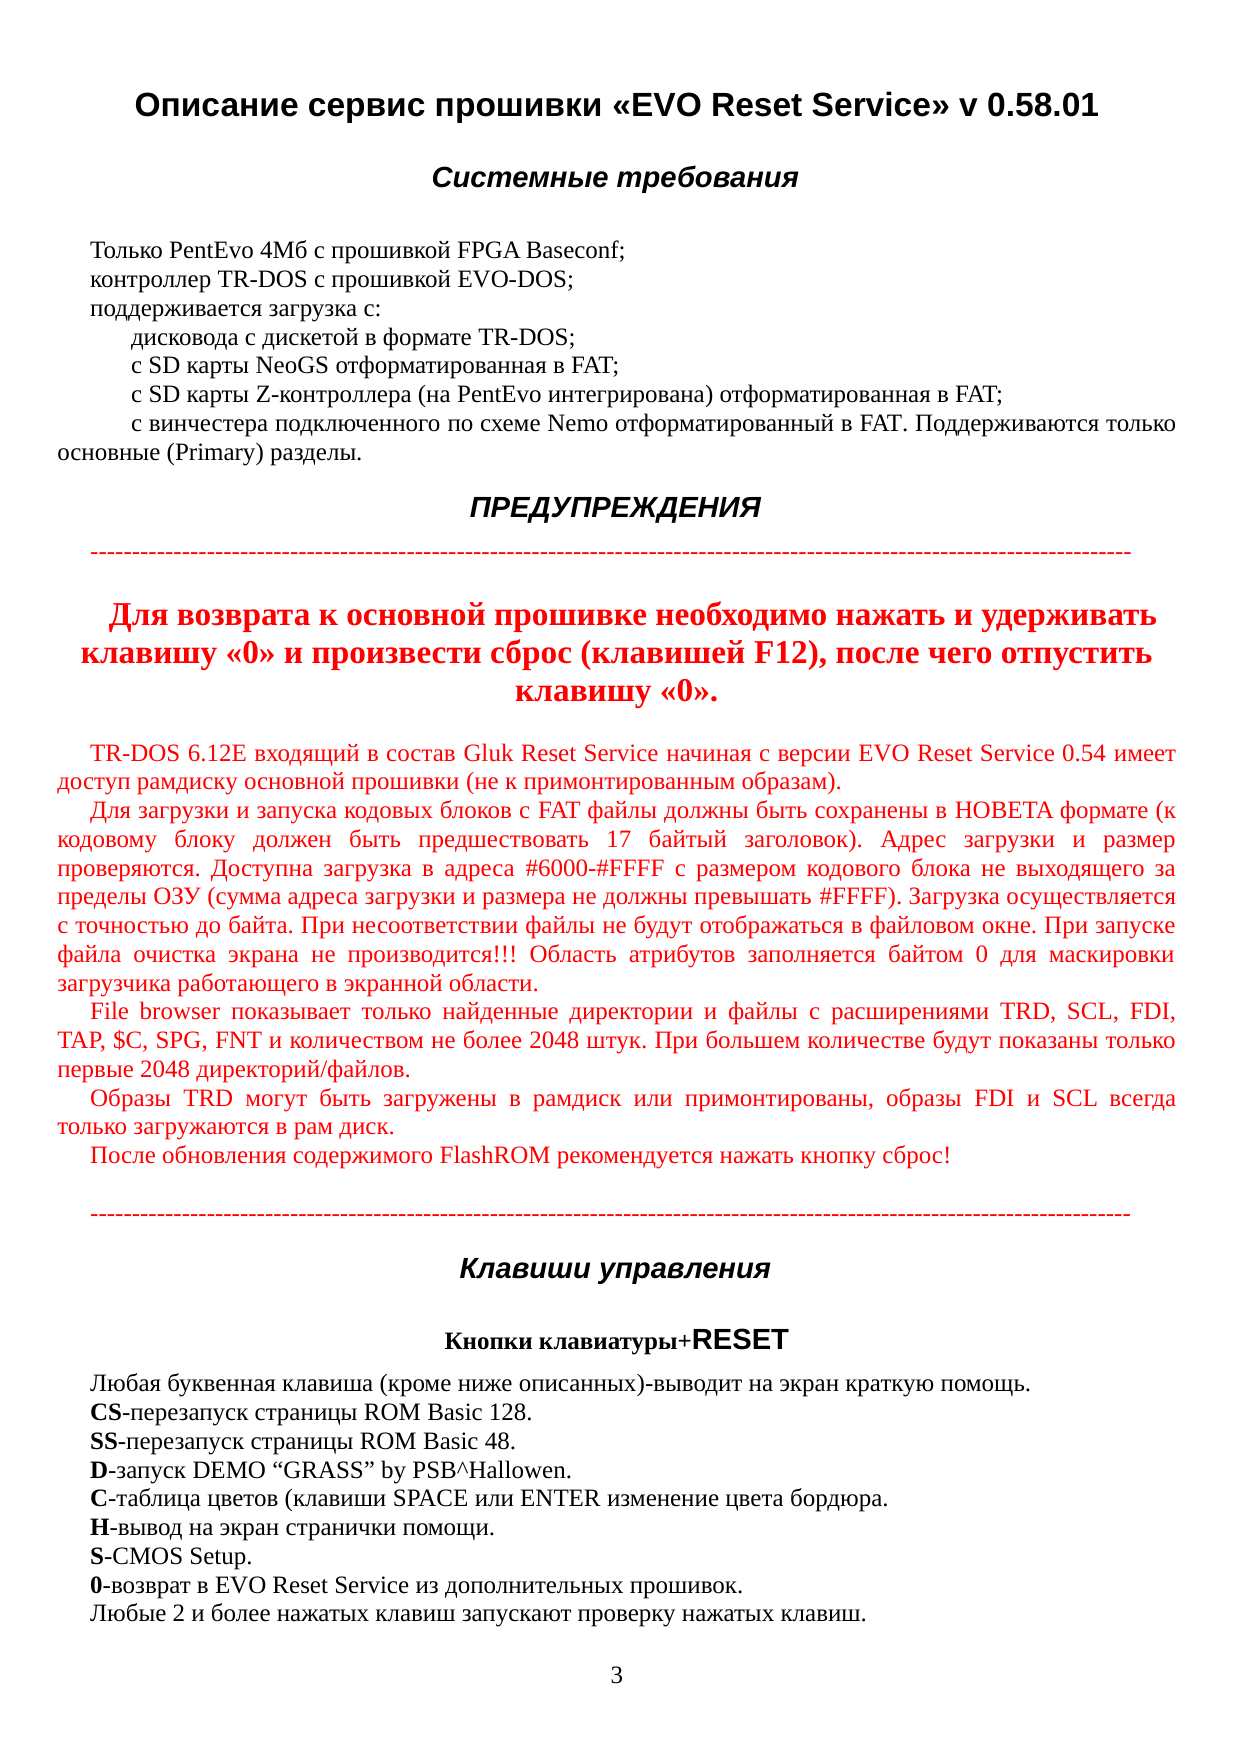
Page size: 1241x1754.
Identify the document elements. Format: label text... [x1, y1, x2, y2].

text с SD карты Z-контроллера (на PentEvo интегрирована) отформатированная в FAT; [57, 379, 1176, 408]
text 0-возврат в EVO Reset Service из дополнительных прошивок. [57, 1570, 1176, 1598]
text H-вывод на экран странички помощи. [57, 1512, 1176, 1541]
text контроллер TR-DOS с прошивкой EVO-DOS; [57, 264, 1176, 293]
text S-CMOS Setup. [57, 1541, 1176, 1570]
text дисковода с дискетой в формате TR-DOS; [57, 322, 1176, 350]
subtitle Описание сервис прошивки «EVO Reset Service» v 0.58.01 [57, 84, 1176, 123]
text Любая буквенная клавиша (кроме ниже описанных)-выводит на экран краткую помощь. [57, 1368, 1176, 1397]
subtitle Кнопки клавиатуры+RESET [57, 1322, 1176, 1356]
subtitle Системные требования [57, 161, 1176, 194]
text CS-перезапуск страницы ROM Basic 128. [57, 1397, 1176, 1426]
text c SD карты NeoGS отформатированная в FAT; [57, 350, 1176, 379]
subtitle Клавиши управления [57, 1251, 1176, 1285]
text Любые 2 и более нажатых клавиш запускают проверку нажатых клавиш. [57, 1598, 1176, 1627]
subtitle ПРЕДУПРЕЖДЕНИЯ [57, 490, 1176, 524]
text Для загрузки и запуска кодовых блоков с FAT файлы должны быть сохранены в HOBETA формате (к кодовому блоку должен быть предшествовать 17 байтый заголовок). Адрес загрузки и размер проверяются. Доступна загрузка в адреса #6000-#FFFF с размером кодового блока не выходящего за пределы ОЗУ (сумма адреса загрузки и размера не должны превышать #FFFF). Загрузка осуществляется с точностью до байта. При несоответствии файлы не будут отображаться в файловом окне. При запуске файла очистка экрана не производится!!! Область атрибутов заполняется байтом 0 для маскировки загрузчика работающего в экранной области. [57, 795, 1176, 996]
text C-таблица цветов (клавиши SPACE или ENTER изменение цвета бордюра. [57, 1483, 1176, 1512]
text с винчестера подключенного по схеме Nemo отформатированный в FAT. Поддерживаются только основные (Primary) разделы. [57, 408, 1176, 465]
text SS-перезапуск страницы ROM Basic 48. [57, 1426, 1176, 1455]
text File browser показывает только найденные директории и файлы c расширениями TRD, SCL, FDI, TAP, $C, SPG, FNT и количеством не более 2048 штук. При большем количестве будут показаны только первые 2048 директорий/файлов. [57, 996, 1176, 1083]
text ----------------------------------------------------------------------------------------------------------------------------- [57, 1198, 1176, 1226]
text TR-DOS 6.12E входящий в состав Gluk Reset Service начиная с версии EVO Reset Service 0.54 имеет доступ рамдиску основной прошивки (не к примонтированным образам). [57, 738, 1176, 795]
text Образы TRD могут быть загружены в рамдиск или примонтированы, образы FDI и SCL всегда только загружаются в рам диск. [57, 1083, 1176, 1140]
text Только PentEvo 4Мб с прошивкой FPGA Baseconf; [57, 235, 1176, 264]
text поддерживается загрузка с: [57, 293, 1176, 322]
text ----------------------------------------------------------------------------------------------------------------------------- [57, 536, 1176, 565]
text Для возврата к основной прошивке необходимо нажать и удерживать клавишу «0» и произвести сброс (клавишей F12), после чего отпустить клавишу «0». [57, 594, 1176, 709]
text После обновления содержимого FlashROM рекомендуется нажать кнопку сброс! [57, 1140, 1176, 1169]
text D-запуск DEMO “GRASS” by PSB^Hallowen. [57, 1455, 1176, 1483]
